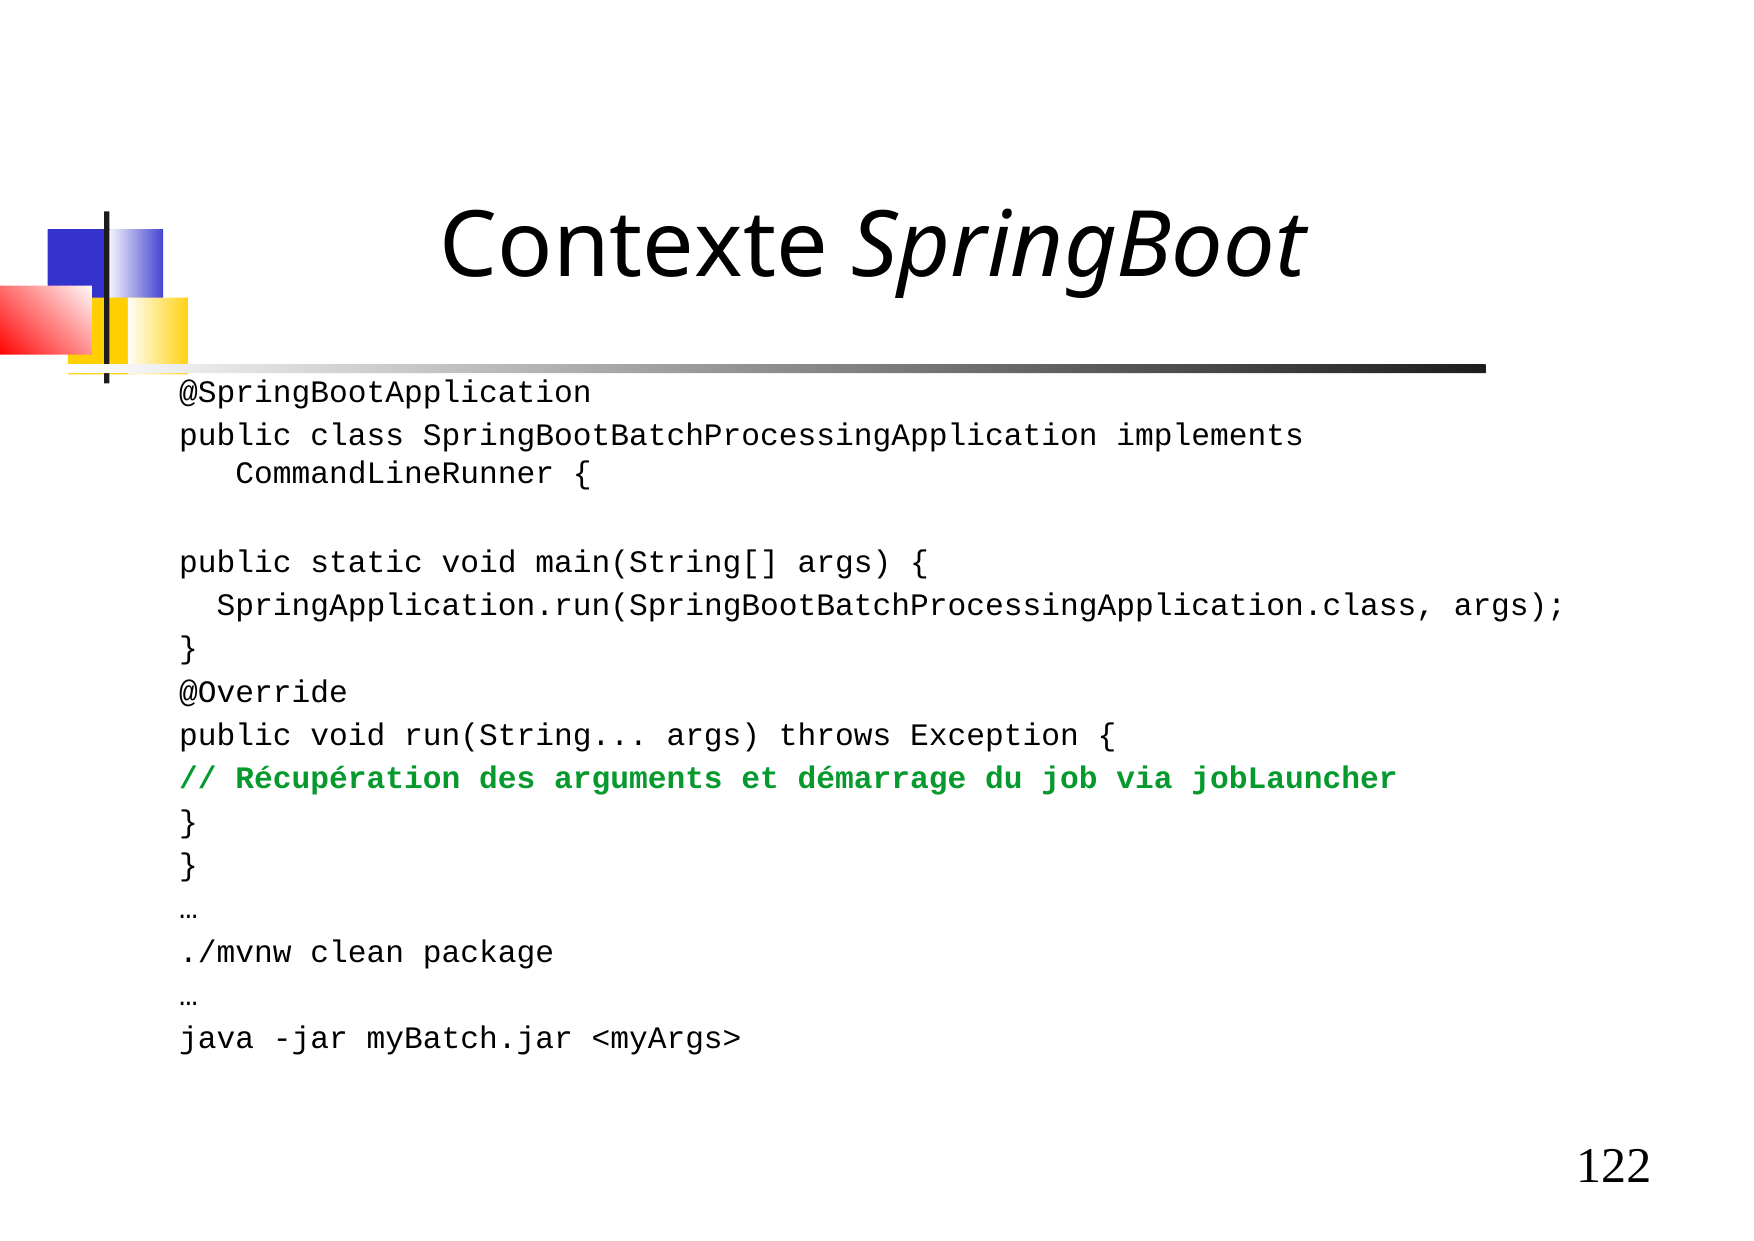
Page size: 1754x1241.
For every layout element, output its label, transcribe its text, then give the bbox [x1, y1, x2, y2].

title Contexte SpringBoot [179, 139, 1567, 351]
list @SpringBootApplication public class SpringBootBatchProcessingApplication implements CommandLineRunner { public static void main(String[] args) { SpringApplication.run(SpringBootBatchProcessingApplication.class, args); } @Override public void run(String... args) throws Exception { // Récupération des arguments et démarrage du job via jobLauncher } } … ./mvnw clean package … java -jar myBatch.jar <myArgs> [179, 371, 1567, 1091]
